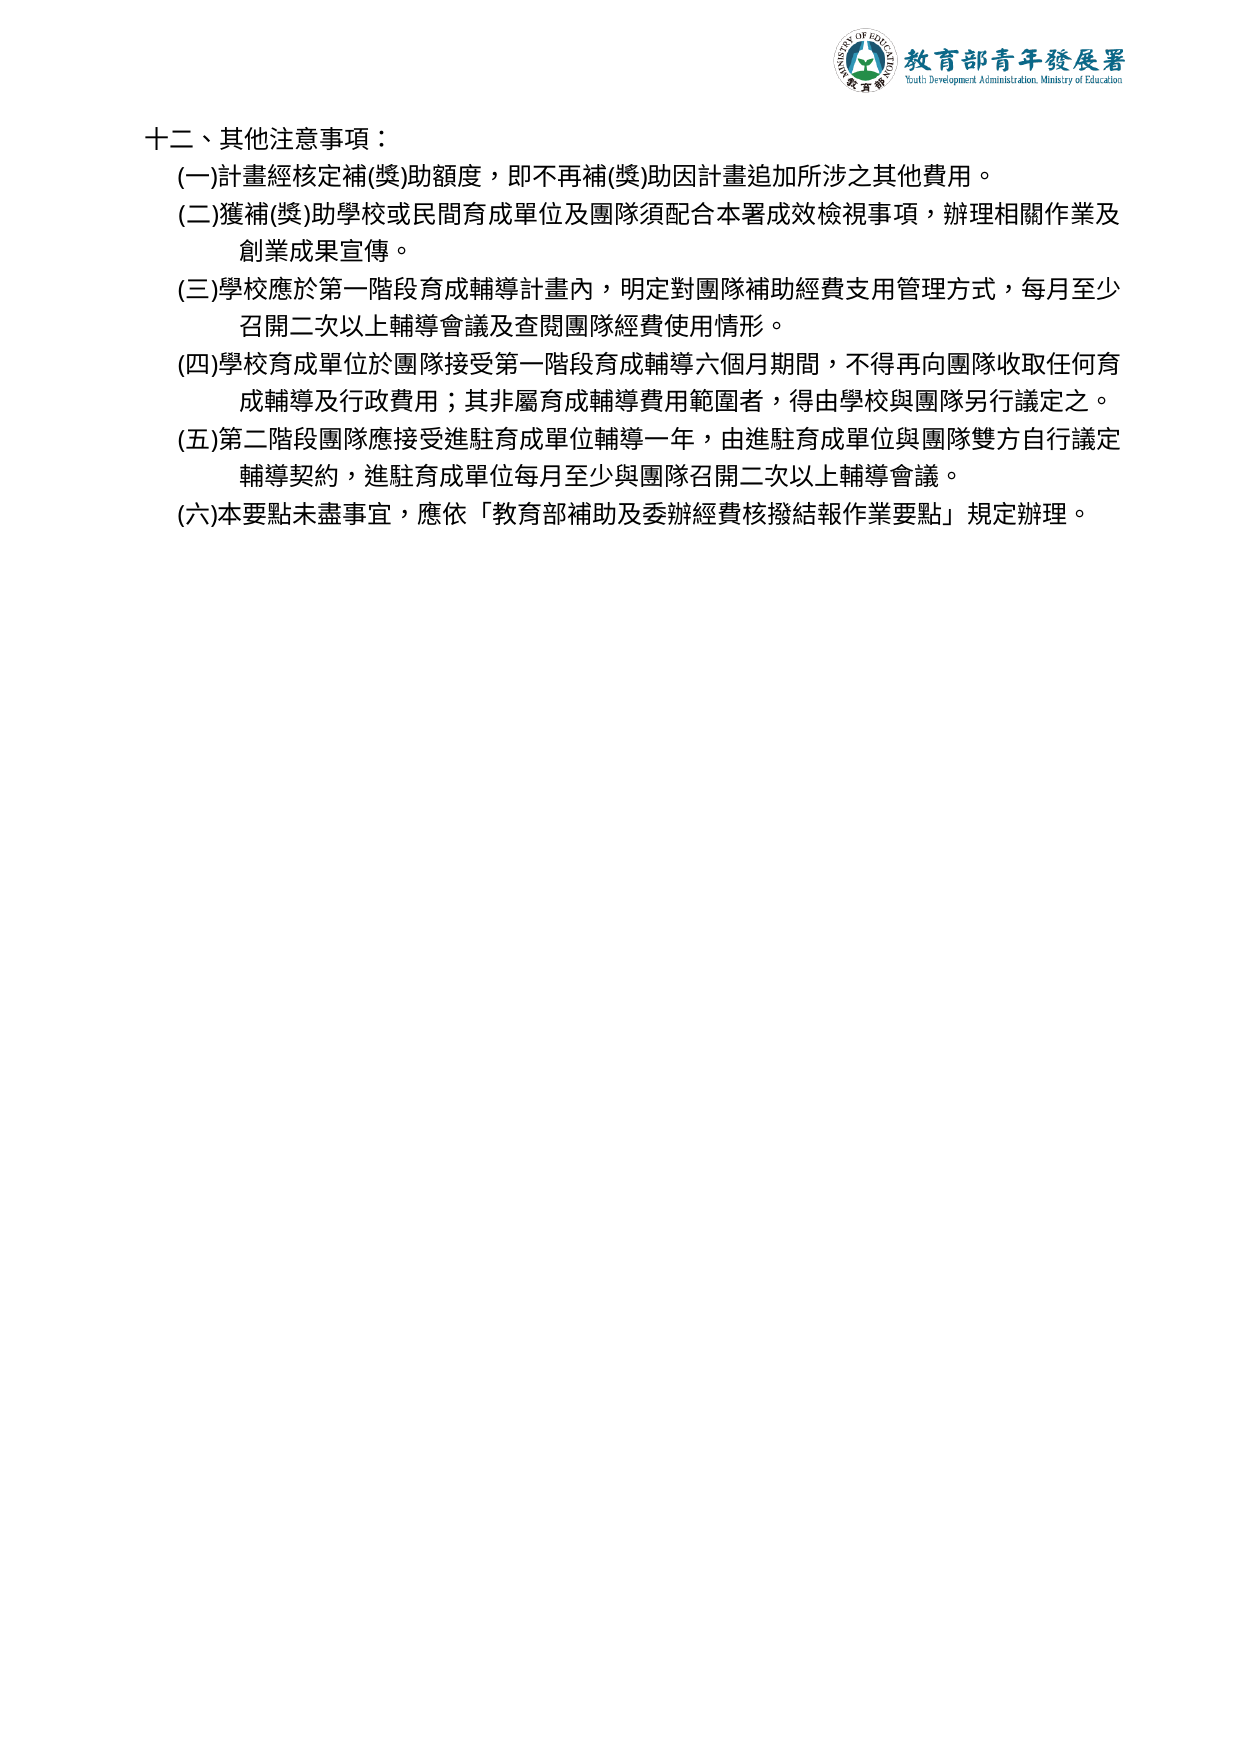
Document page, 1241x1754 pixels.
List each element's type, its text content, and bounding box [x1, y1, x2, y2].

text 十二、其他注意事項： [144, 118, 1122, 156]
picture [826, 23, 1131, 97]
text (一)計畫經核定補(獎)助額度，即不再補(獎)助因計畫追加所涉之其他費用。 [164, 156, 1122, 193]
text (四)學校育成單位於團隊接受第一階段育成輔導六個月期間，不得再向團隊收取任何育成輔導及行政費用；其非屬育成輔導費用範圍者，得由學校與團隊另行議定之。 [164, 343, 1122, 418]
text (六)本要點未盡事宜，應依「教育部補助及委辦經費核撥結報作業要點」規定辦理。 [164, 493, 1122, 531]
text (五)第二階段團隊應接受進駐育成單位輔導一年，由進駐育成單位與團隊雙方自行議定輔導契約，進駐育成單位每月至少與團隊召開二次以上輔導會議。 [164, 418, 1122, 493]
text (三)學校應於第一階段育成輔導計畫內，明定對團隊補助經費支用管理方式，每月至少召開二次以上輔導會議及查閱團隊經費使用情形。 [164, 268, 1122, 343]
text (二)獲補(獎)助學校或民間育成單位及團隊須配合本署成效檢視事項，辦理相關作業及創業成果宣傳。 [164, 193, 1122, 268]
